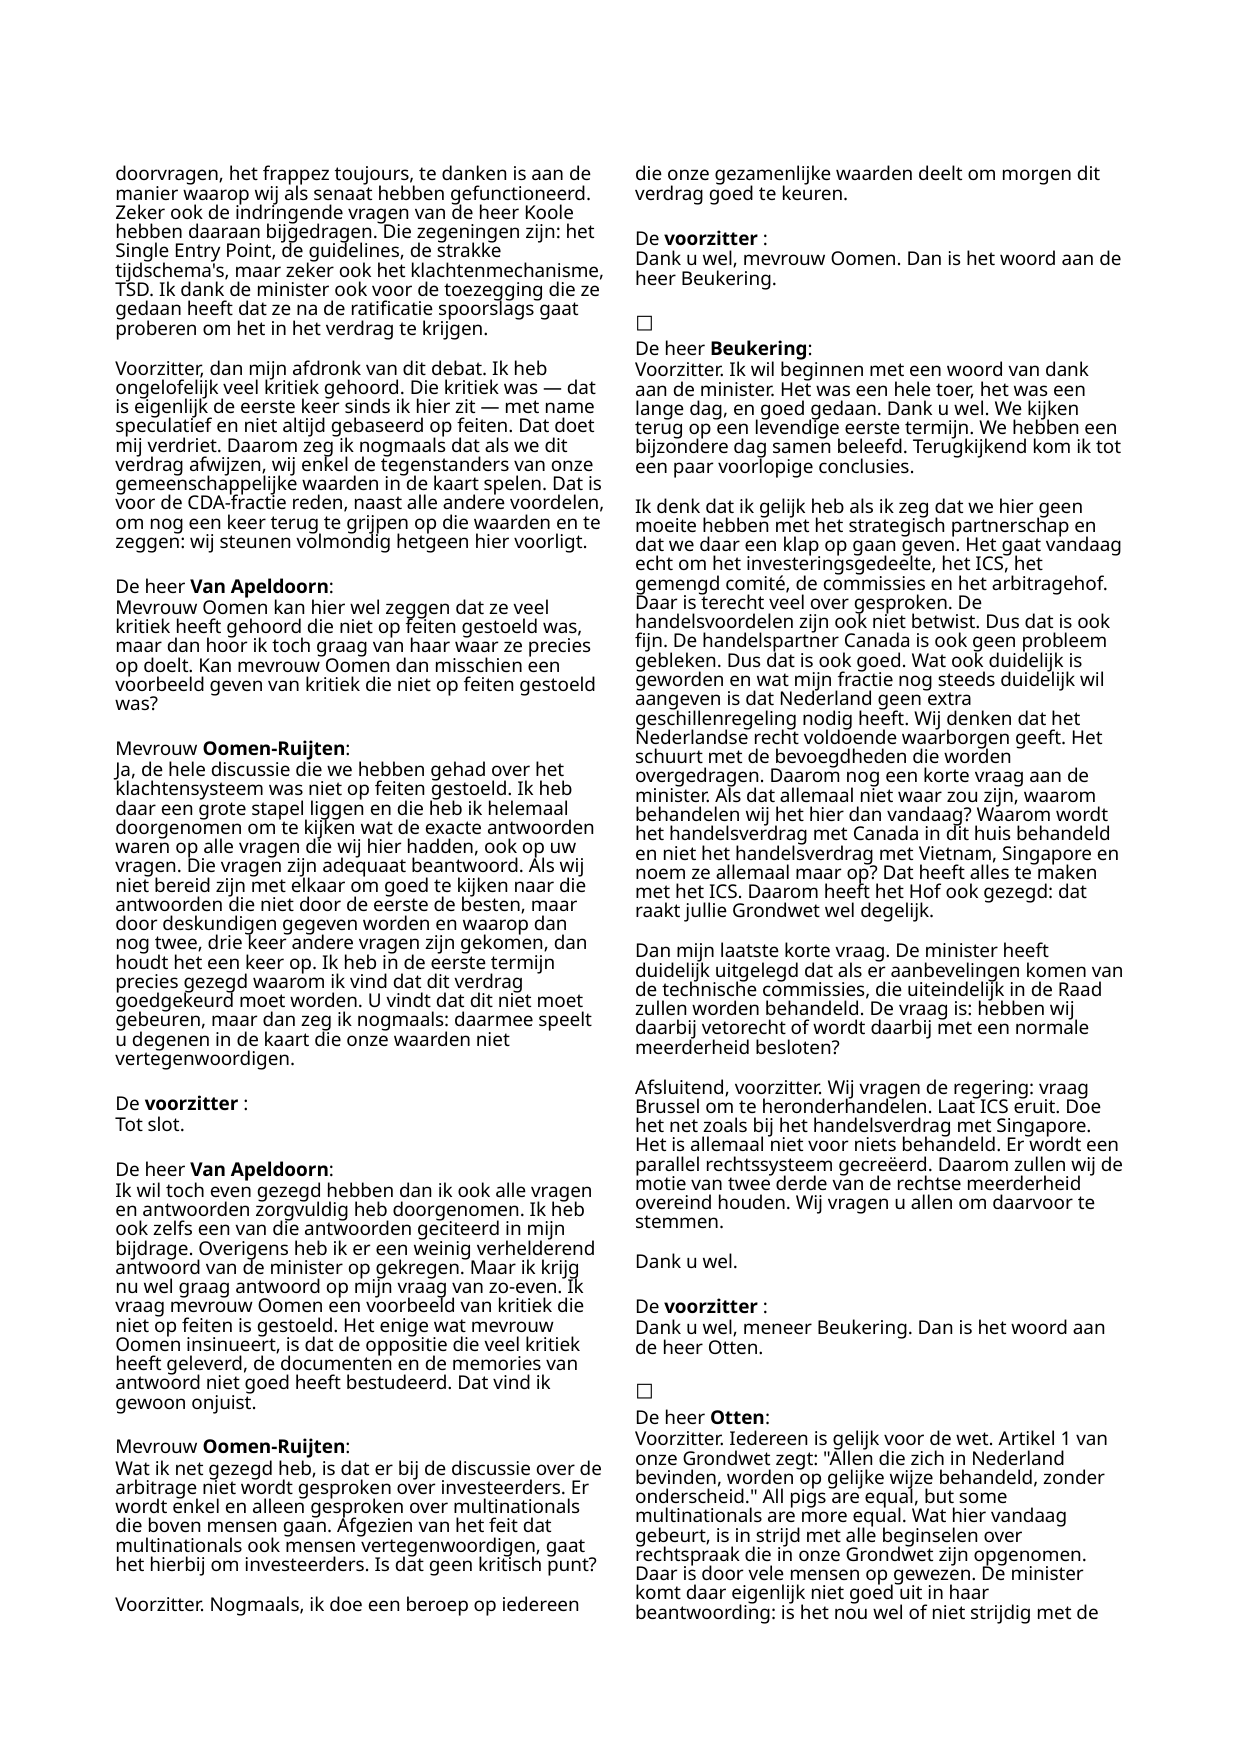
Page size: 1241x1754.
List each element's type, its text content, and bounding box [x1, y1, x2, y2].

text De heer Beukering: [635, 336, 1125, 361]
text Dank u wel, meneer Beukering. Dan is het woord aan de heer Otten. [635, 1319, 1125, 1358]
text Ja, de hele discussie die we hebben gehad over het klachtensysteem was niet op feiten gestoeld. Ik heb daar een grote stapel liggen en die heb ik helemaal doorgenomen om te kijken wat de exacte antwoorden waren op alle vragen die wij hier hadden, ook op uw vragen. Die vragen zijn adequaat beantwoord. Als wij niet bereid zijn met elkaar om goed te kijken naar die antwoorden die niet door de eerste de besten, maar door deskundigen gegeven worden en waarop dan nog twee, drie keer andere vragen zijn gekomen, dan houdt het een keer op. Ik heb in de eerste termijn precies gezegd waarom ik vind dat dit verdrag goedgekeurd moet worden. U vindt dat dit niet moet gebeuren, maar dan zeg ik nogmaals: daarmee speelt u degenen in de kaart die onze waarden niet vertegenwoordigen. [115, 761, 605, 1069]
text die onze gezamenlijke waarden deelt om morgen dit verdrag goed te keuren. [635, 165, 1125, 204]
text Mevrouw Oomen kan hier wel zeggen dat ze veel kritiek heeft gehoord die niet op feiten gestoeld was, maar dan hoor ik toch graag van haar waar ze precies op doelt. Kan mevrouw Oomen dan misschien een voorbeeld geven van kritiek die niet op feiten gestoeld was? [115, 599, 605, 714]
text Tot slot. [115, 1116, 605, 1135]
text Mevrouw Oomen-Ruijten: [115, 1434, 605, 1459]
text Wat ik net gezegd heb, is dat er bij de discussie over de arbitrage niet wordt gesproken over investeerders. Er wordt enkel en alleen gesproken over multinationals die boven mensen gaan. Afgezien van het feit dat multinationals ook mensen vertegenwoordigen, gaat het hierbij om investeerders. Is dat geen kritisch punt? [115, 1459, 605, 1575]
text Voorzitter. Iedereen is gelijk voor de wet. Artikel 1 van onze Grondwet zegt: "Allen die zich in Nederland bevinden, worden op gelijke wijze behandeld, zonder onderscheid." All pigs are equal, but some multinationals are more equal. Wat hier vandaag gebeurt, is in strijd met alle beginselen over rechtspraak die in onze Grondwet zijn opgenomen. Daar is door vele mensen op gewezen. De minister komt daar eigenlijk niet goed uit in haar beantwoording: is het nou wel of niet strijdig met de [635, 1430, 1125, 1623]
text Ik wil toch even gezegd hebben dan ik ook alle vragen en antwoorden zorgvuldig heb doorgenomen. Ik heb ook zelfs een van die antwoorden geciteerd in mijn bijdrage. Overigens heb ik er een weinig verhelderend antwoord van de minister op gekregen. Maar ik krijg nu wel graag antwoord op mijn vraag van zo-even. Ik vraag mevrouw Oomen een voorbeeld van kritiek die niet op feiten is gestoeld. Het enige wat mevrouw Oomen insinueert, is dat de oppositie die veel kritiek heeft geleverd, de documenten en de memories van antwoord niet goed heeft bestudeerd. Dat vind ik gewoon onjuist. [115, 1182, 605, 1413]
text Dan mijn laatste korte vraag. De minister heeft duidelijk uitgelegd dat als er aanbevelingen komen van de technische commissies, die uiteindelijk in de Raad zullen worden behandeld. De vraag is: hebben wij daarbij vetorecht of wordt daarbij met een normale meerderheid besloten? [635, 942, 1125, 1058]
text Afsluitend, voorzitter. Wij vragen de regering: vraag Brussel om te heronderhandelen. Laat ICS eruit. Doe het net zoals bij het handelsverdrag met Singapore. Het is allemaal niet voor niets behandeld. Er wordt een parallel rechtssysteem gecreëerd. Daarom zullen wij de motie van twee derde van de rechtse meerderheid overeind houden. Wij vragen u allen om daarvoor te stemmen. [635, 1079, 1125, 1233]
text Mevrouw Oomen-Ruijten: [115, 735, 605, 761]
text De heer Van Apeldoorn: [115, 573, 605, 599]
text Dank u wel. [635, 1253, 1125, 1273]
text De heer Otten: [635, 1404, 1125, 1430]
text De voorzitter : [635, 225, 1125, 250]
text De voorzitter : [115, 1090, 605, 1116]
text doorvragen, het frappez toujours, te danken is aan de manier waarop wij als senaat hebben gefunctioneerd. Zeker ook de indringende vragen van de heer Koole hebben daaraan bijgedragen. Die zegeningen zijn: het Single Entry Point, de guidelines, de strakke tijdschema's, maar zeker ook het klachtenmechanisme, TSD. Ik dank de minister ook voor de toezegging die ze gedaan heeft dat ze na de ratificatie spoorslags gaat proberen om het in het verdrag te krijgen. [115, 165, 605, 339]
text Voorzitter. Ik wil beginnen met een woord van dank aan de minister. Het was een hele toer, het was een lange dag, en goed gedaan. Dank u wel. We kijken terug op een levendige eerste termijn. We hebben een bijzondere dag samen beleefd. Terugkijkend kom ik tot een paar voorlopige conclusies. [635, 361, 1125, 477]
text Voorzitter, dan mijn afdronk van dit debat. Ik heb ongelofelijk veel kritiek gehoord. Die kritiek was — dat is eigenlijk de eerste keer sinds ik hier zit — met name speculatief en niet altijd gebaseerd op feiten. Dat doet mij verdriet. Daarom zeg ik nogmaals dat als we dit verdrag afwijzen, wij enkel de tegenstanders van onze gemeenschappelijke waarden in de kaart spelen. Dat is voor de CDA-fractie reden, naast alle andere voordelen, om nog een keer terug te grijpen op die waarden en te zeggen: wij steunen volmondig hetgeen hier voorligt. [115, 359, 605, 552]
text Voorzitter. Nogmaals, ik doe een beroep op iedereen [115, 1596, 605, 1615]
text Ik denk dat ik gelijk heb als ik zeg dat we hier geen moeite hebben met het strategisch partnerschap en dat we daar een klap op gaan geven. Het gaat vandaag echt om het investeringsgedeelte, het ICS, het gemengd comité, de commissies en het arbitragehof. Daar is terecht veel over gesproken. De handelsvoordelen zijn ook niet betwist. Dus dat is ook fijn. De handelspartner Canada is ook geen probleem gebleken. Dus dat is ook goed. Wat ook duidelijk is geworden en wat mijn fractie nog steeds duidelijk wil aangeven is dat Nederland geen extra geschillenregeling nodig heeft. Wij denken dat het Nederlandse recht voldoende waarborgen geeft. Het schuurt met de bevoegdheden die worden overgedragen. Daarom nog een korte vraag aan de minister. Als dat allemaal niet waar zou zijn, waarom behandelen wij het hier dan vandaag? Waarom wordt het handelsverdrag met Canada in dit huis behandeld en niet het handelsverdrag met Vietnam, Singapore en noem ze allemaal maar op? Dat heeft alles te maken met het ICS. Daarom heeft het Hof ook gezegd: dat raakt jullie Grondwet wel degelijk. [635, 498, 1125, 922]
text De voorzitter : [635, 1294, 1125, 1319]
text ⬜ [635, 310, 1125, 336]
text De heer Van Apeldoorn: [115, 1156, 605, 1182]
text Dank u wel, mevrouw Oomen. Dan is het woord aan de heer Beukering. [635, 250, 1125, 289]
text ⬜ [635, 1379, 1125, 1404]
